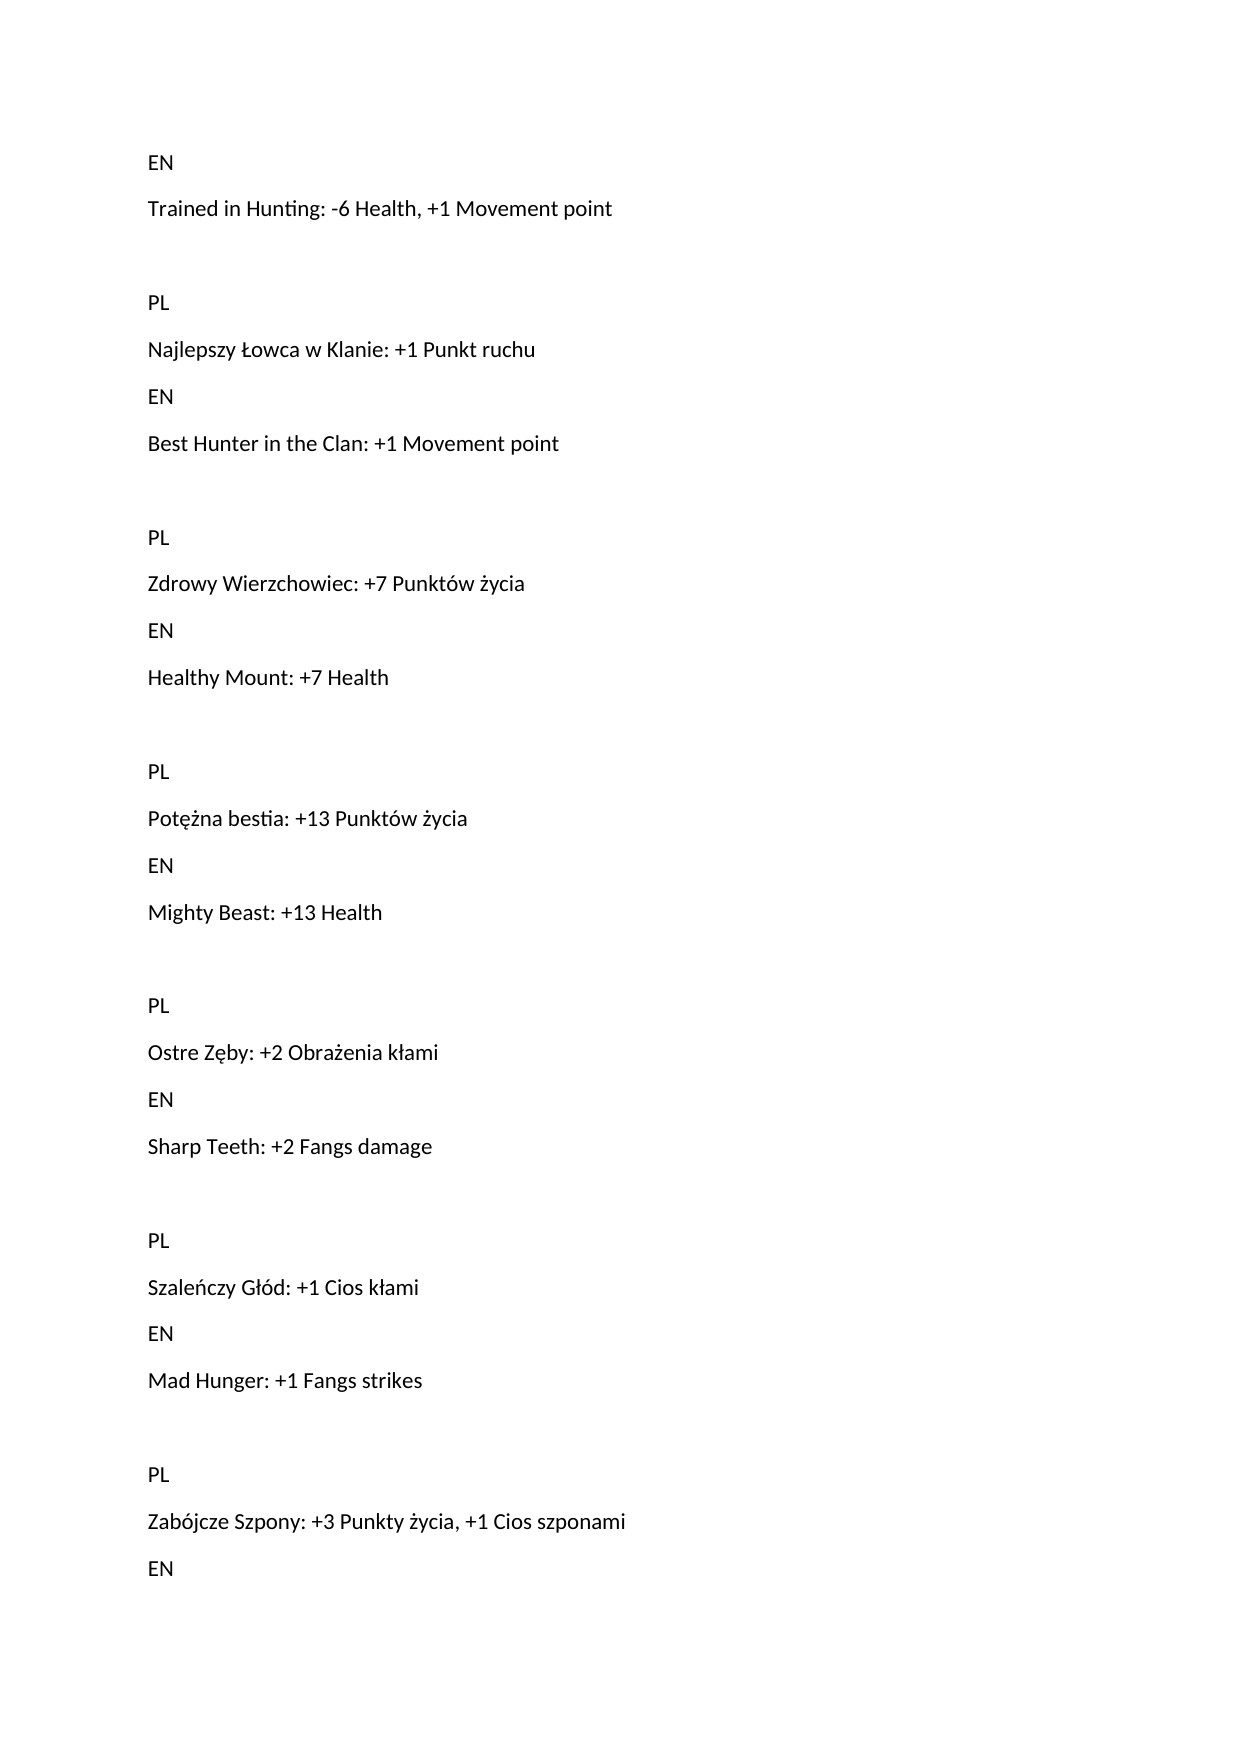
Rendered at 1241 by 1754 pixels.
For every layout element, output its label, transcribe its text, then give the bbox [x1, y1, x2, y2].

text PL [148, 991, 1093, 1019]
text PL [148, 1226, 1093, 1254]
text EN [148, 1554, 1093, 1582]
text EN [148, 851, 1093, 879]
text EN [148, 148, 1093, 176]
text Best Hunter in the Clan: +1 Movement point [148, 429, 1093, 457]
text PL [148, 757, 1093, 785]
text Healthy Mount: +7 Health [148, 663, 1093, 691]
text EN [148, 382, 1093, 410]
text Ostre Zęby: +2 Obrażenia kłami [148, 1038, 1093, 1066]
text Mad Hunger: +1 Fangs strikes [148, 1366, 1093, 1394]
text Najlepszy Łowca w Klanie: +1 Punkt ruchu [148, 335, 1093, 363]
text Szaleńczy Głód: +1 Cios kłami [148, 1273, 1093, 1301]
text Zabójcze Szpony: +3 Punkty życia, +1 Cios szponami [148, 1507, 1093, 1535]
text Mighty Beast: +13 Health [148, 898, 1093, 926]
text EN [148, 1085, 1093, 1113]
text Potężna bestia: +13 Punktów życia [148, 804, 1093, 832]
text Sharp Teeth: +2 Fangs damage [148, 1132, 1093, 1160]
text Zdrowy Wierzchowiec: +7 Punktów życia [148, 569, 1093, 597]
text EN [148, 1319, 1093, 1347]
text Trained in Hunting: -6 Health, +1 Movement point [148, 194, 1093, 222]
text PL [148, 1460, 1093, 1488]
text PL [148, 523, 1093, 551]
text EN [148, 616, 1093, 644]
text PL [148, 288, 1093, 316]
